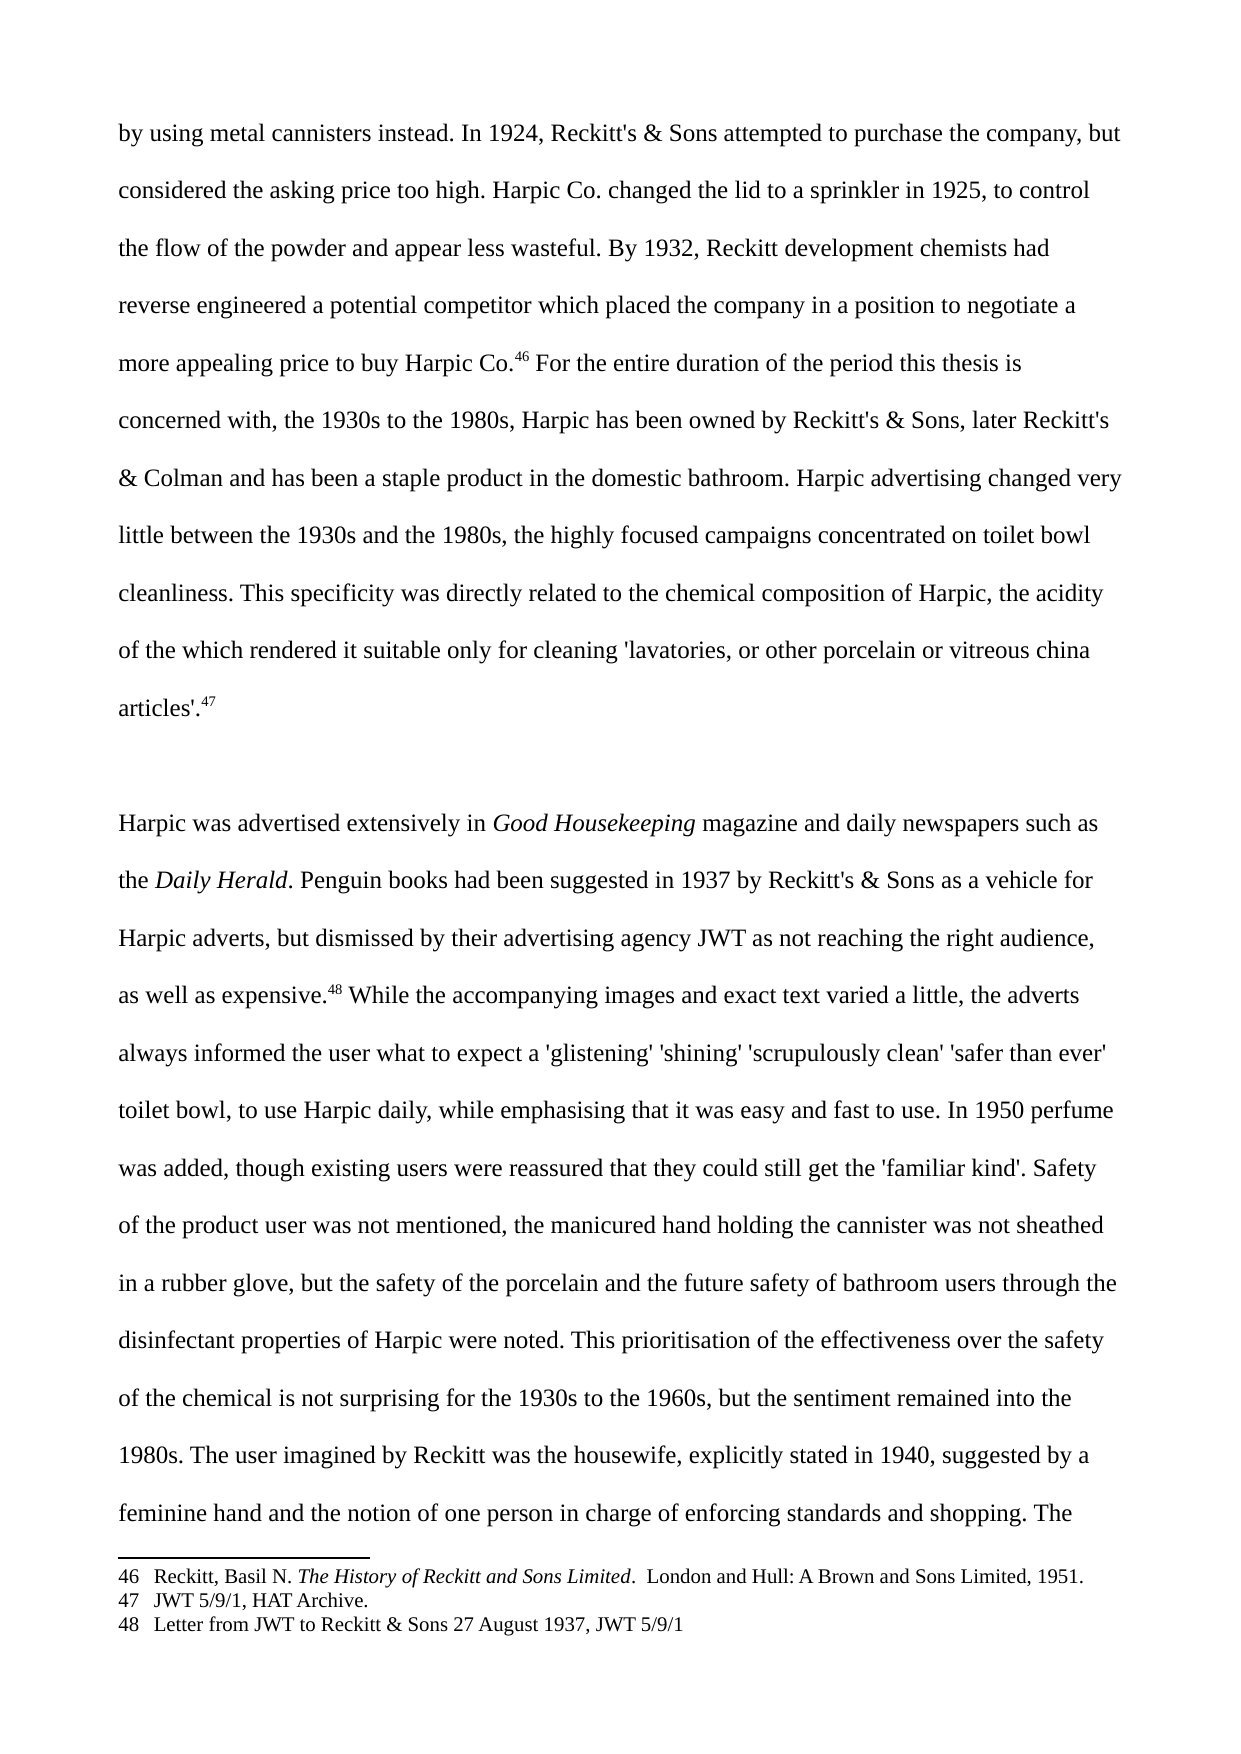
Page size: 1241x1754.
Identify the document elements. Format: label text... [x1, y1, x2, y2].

text Letter from JWT to Reckitt & Sons 27 August 1937, JWT 5/9/1 [118, 1612, 1122, 1636]
text JWT 5/9/1, HAT Archive. [118, 1588, 1122, 1612]
text by using metal cannisters instead. In 1924, Reckitt's & Sons attempted to purchase the company, but considered the asking price too high. Harpic Co. changed the lid to a sprinkler in 1925, to control the flow of the powder and appear less wasteful. By 1932, Reckitt development chemists had reverse engineered a potential competitor which placed the company in a position to negotiate a more appealing price to buy Harpic Co. For the entire duration of the period this thesis is concerned with, the 1930s to the 1980s, Harpic has been owned by Reckitt's & Sons, later Reckitt's & Colman and has been a staple product in the domestic bathroom. Harpic advertising changed very little between the 1930s and the 1980s, the highly focused campaigns concentrated on toilet bowl cleanliness. This specificity was directly related to the chemical composition of Harpic, the acidity of the which rendered it suitable only for cleaning 'lavatories, or other porcelain or vitreous china articles'. [118, 118, 1122, 722]
text Harpic was advertised extensively in Good Housekeeping magazine and daily newspapers such as the Daily Herald. Penguin books had been suggested in 1937 by Reckitt's & Sons as a vehicle for Harpic adverts, but dismissed by their advertising agency JWT as not reaching the right audience, as well as expensive. While the accompanying images and exact text varied a little, the adverts always informed the user what to expect a 'glistening' 'shining' 'scrupulously clean' 'safer than ever' toilet bowl, to use Harpic daily, while emphasising that it was easy and fast to use. In 1950 perfume was added, though existing users were reassured that they could still get the 'familiar kind'. Safety of the product user was not mentioned, the manicured hand holding the cannister was not sheathed in a rubber glove, but the safety of the porcelain and the future safety of bathroom users through the disinfectant properties of Harpic were noted. This prioritisation of the effectiveness over the safety of the chemical is not surprising for the 1930s to the 1960s, but the sentiment remained into the 1980s. The user imagined by Reckitt was the housewife, explicitly stated in 1940, suggested by a feminine hand and the notion of one person in charge of enforcing standards and shopping. The [118, 808, 1122, 1527]
text Reckitt, Basil N. The History of Reckitt and Sons Limited. London and Hull: A Brown and Sons Limited, 1951. [118, 1564, 1122, 1588]
